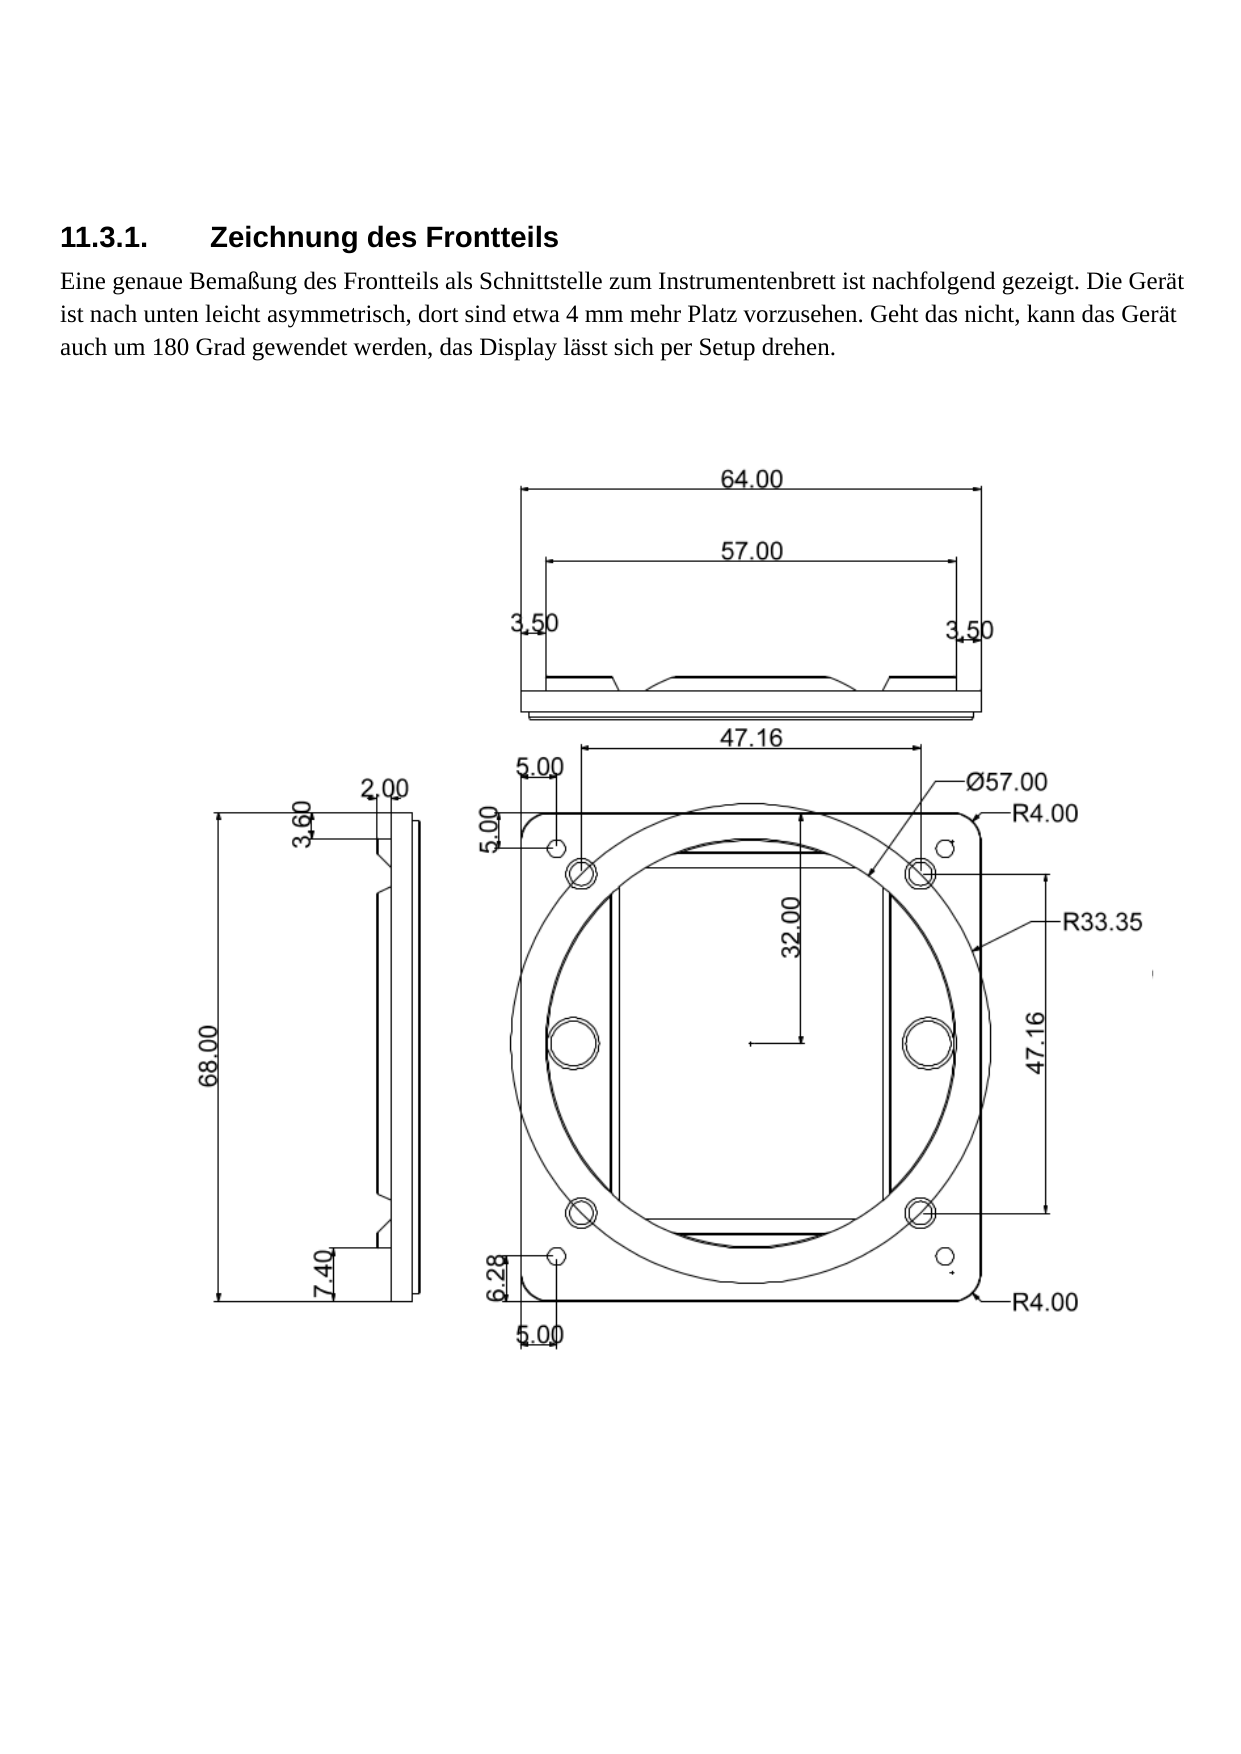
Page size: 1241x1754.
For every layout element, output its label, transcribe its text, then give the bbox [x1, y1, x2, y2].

text Eine genaue Bemaßung des Frontteils als Schnittstelle zum Instrumentenbrett ist nachfolgend gezeigt. Die Gerät ist nach unten leicht asymmetrisch, dort sind etwa 4 mm mehr Platz vorzusehen. Geht das nicht, kann das Gerät auch um 180 Grad gewendet werden, das Display lässt sich per Setup drehen. [60, 266, 1207, 361]
subtitle Zeichnung des Frontteils [60, 220, 1207, 253]
picture [114, 427, 1154, 1364]
